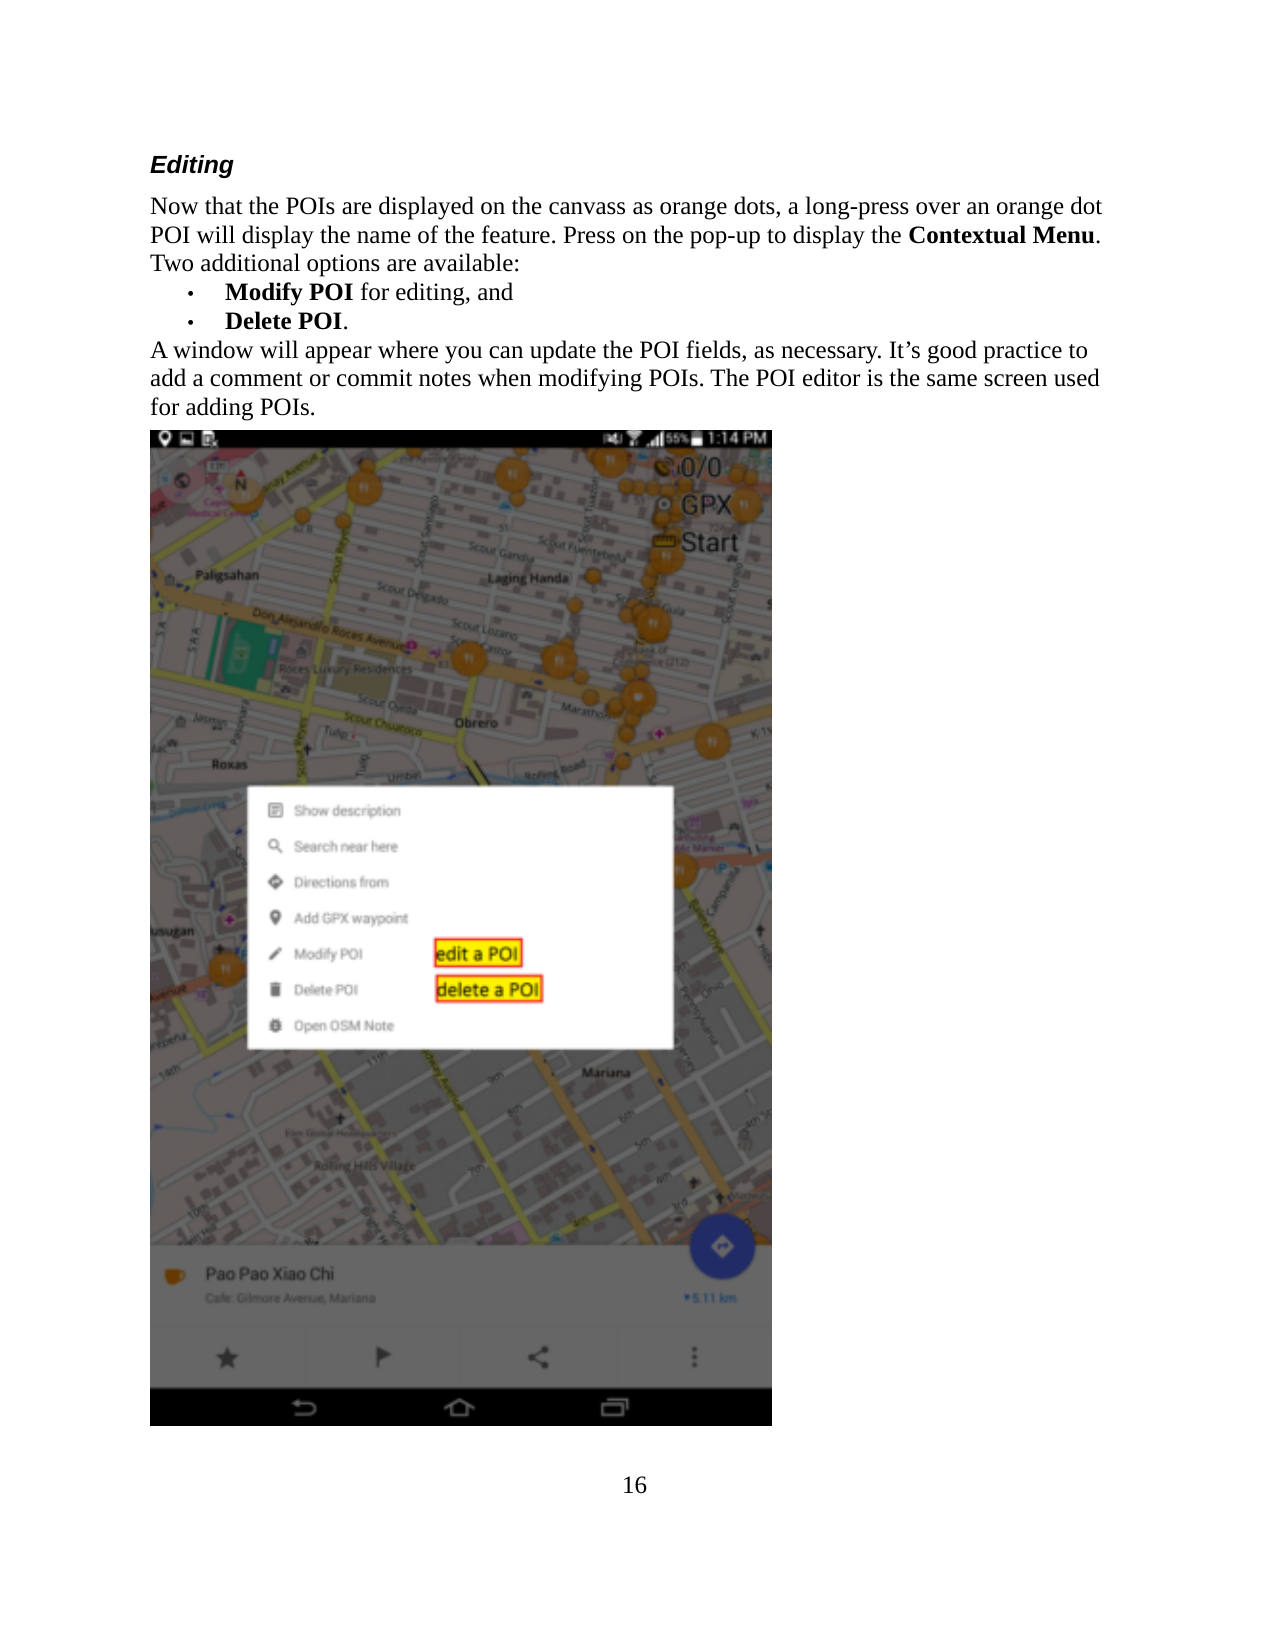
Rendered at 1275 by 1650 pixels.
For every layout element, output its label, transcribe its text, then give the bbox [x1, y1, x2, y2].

list Delete POI. [187, 306, 1125, 335]
list Modify POI for editing, and [187, 277, 1125, 306]
picture [150, 430, 772, 1426]
subtitle Editing [150, 150, 1125, 178]
text Now that the POIs are displayed on the canvass as orange dots, a long-press over an orange dot POI will display the name of the feature. Press on the pop-up to display the Contextual Menu. Two additional options are available: [150, 191, 1125, 277]
text A window will appear where you can update the POI fields, as necessary. It’s good practice to add a comment or commit notes when modifying POIs. The POI editor is the same screen used for adding POIs. [150, 335, 1125, 421]
